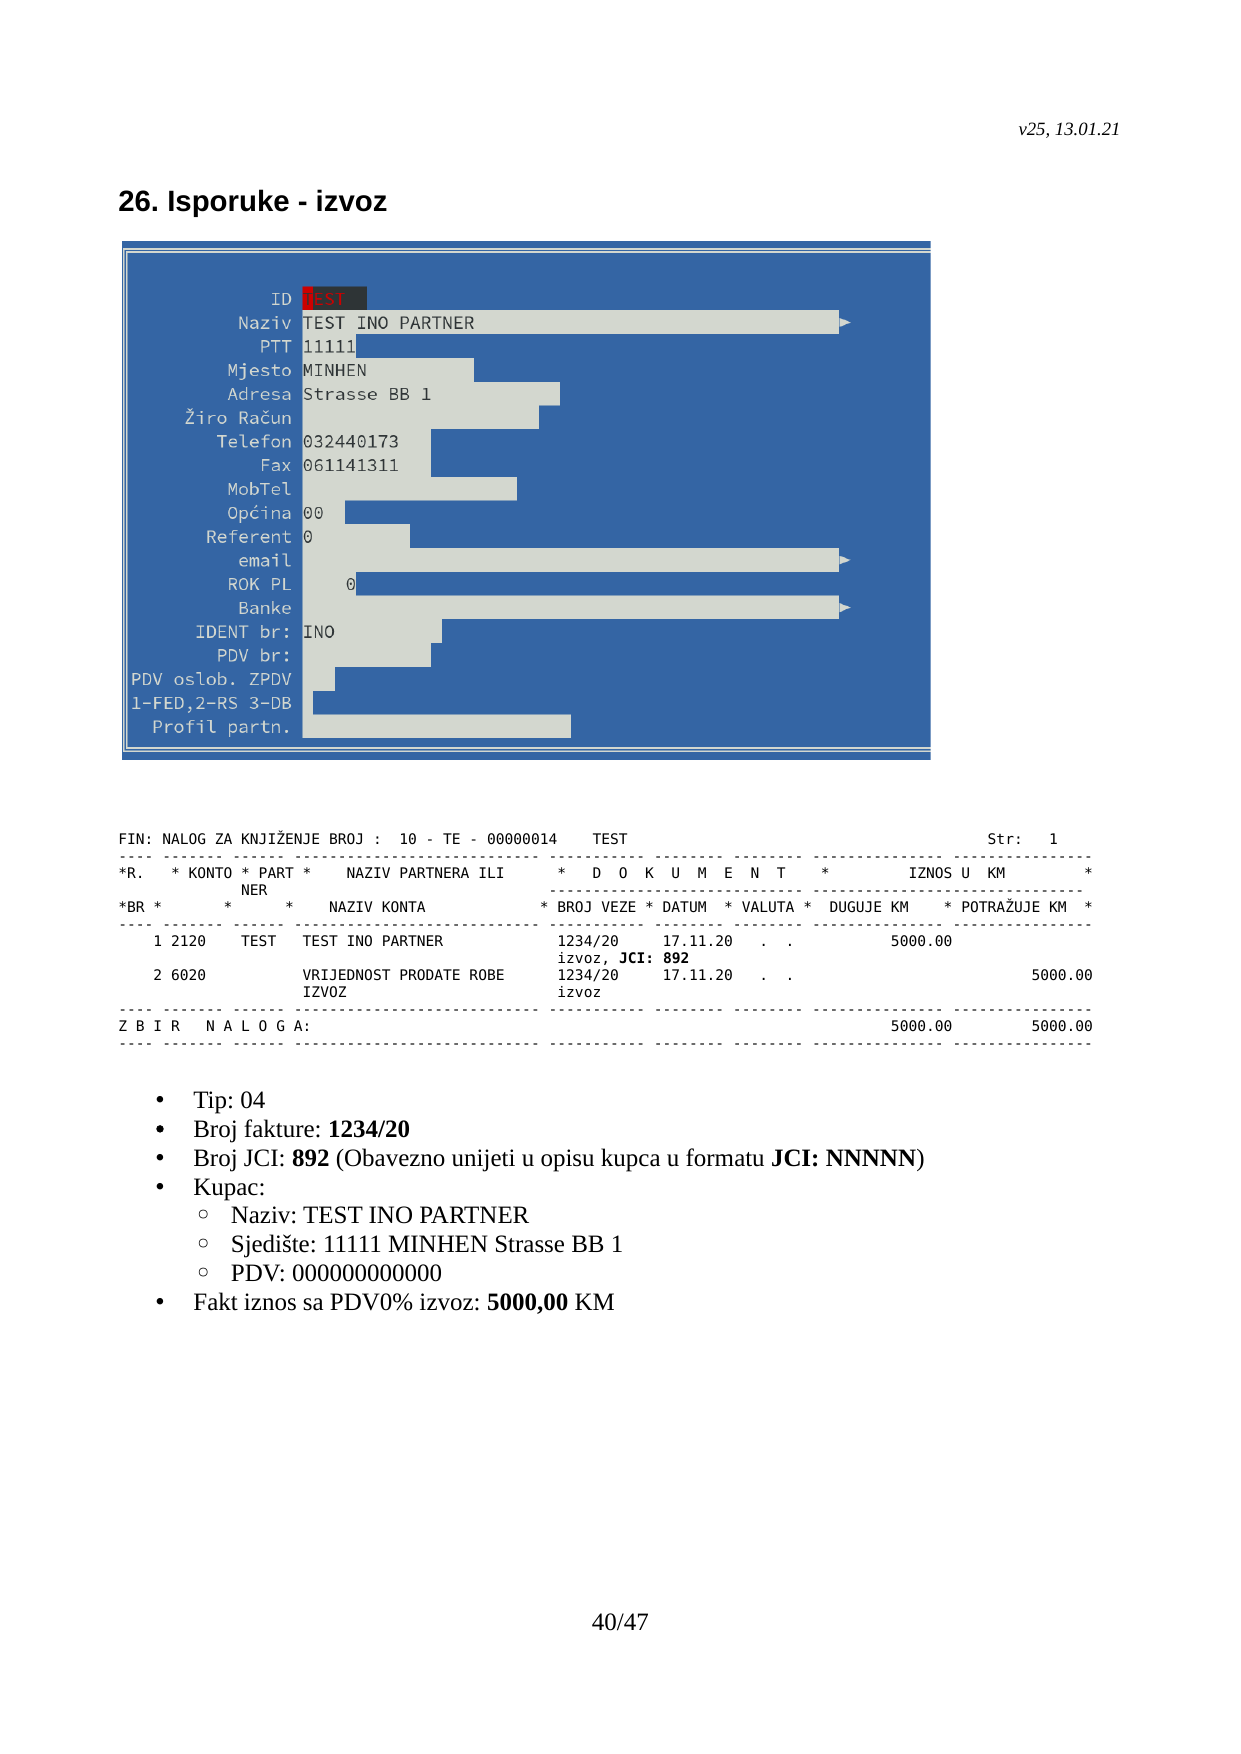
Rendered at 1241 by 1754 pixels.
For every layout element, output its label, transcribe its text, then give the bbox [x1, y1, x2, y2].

text 2 6020 VRIJEDNOST PRODATE ROBE 1234/20 17.11.20 . . 5000.00 [118, 967, 1122, 984]
text IZVOZ izvoz [118, 984, 1122, 1001]
text ---- ------- ------ ---------------------------- ----------- -------- -------- --------------- ---------------- [118, 1001, 1122, 1018]
list Naziv: TEST INO PARTNER [193, 1201, 1122, 1229]
list Tip: 04 [156, 1086, 1122, 1114]
list Broj fakture: 1234/20 [156, 1114, 1122, 1143]
text ---- ------- ------ ---------------------------- ----------- -------- -------- --------------- ---------------- [118, 848, 1122, 865]
text NER ----------------------------- ------------------------------- [118, 882, 1122, 899]
text *BR * * * NAZIV KONTA * BROJ VEZE * DATUM * VALUTA * DUGUJE KM * POTRAŽUJE KM * [118, 899, 1122, 916]
text ---- ------- ------ ---------------------------- ----------- -------- -------- --------------- ---------------- [118, 1034, 1122, 1052]
list Sjedište: 11111 MINHEN Strasse BB 1 [193, 1229, 1122, 1258]
list Kupac: [156, 1172, 1122, 1201]
text ---- ------- ------ ---------------------------- ----------- -------- -------- --------------- ---------------- [118, 916, 1122, 933]
text izvoz, JCI: 892 [118, 950, 1122, 967]
text Z B I R N A L O G A: 5000.00 5000.00 [118, 1018, 1122, 1034]
text *R. * KONTO * PART * NAZIV PARTNERA ILI * D O K U M E N T * IZNOS U KM * [118, 865, 1122, 882]
picture [122, 241, 931, 760]
list Fakt iznos sa PDV0% izvoz: 5000,00 KM [156, 1287, 1122, 1316]
list PDV: 000000000000 [193, 1258, 1122, 1287]
text 1 2120 TEST TEST INO PARTNER 1234/20 17.11.20 . . 5000.00 [118, 933, 1122, 950]
text FIN: NALOG ZA KNJIŽENJE BROJ : 10 - TE - 00000014 TEST Str: 1 [118, 831, 1122, 848]
subtitle 26. Isporuke - izvoz [118, 184, 1122, 217]
list Broj JCI: 892 (Obavezno unijeti u opisu kupca u formatu JCI: NNNNN) [156, 1143, 1122, 1172]
